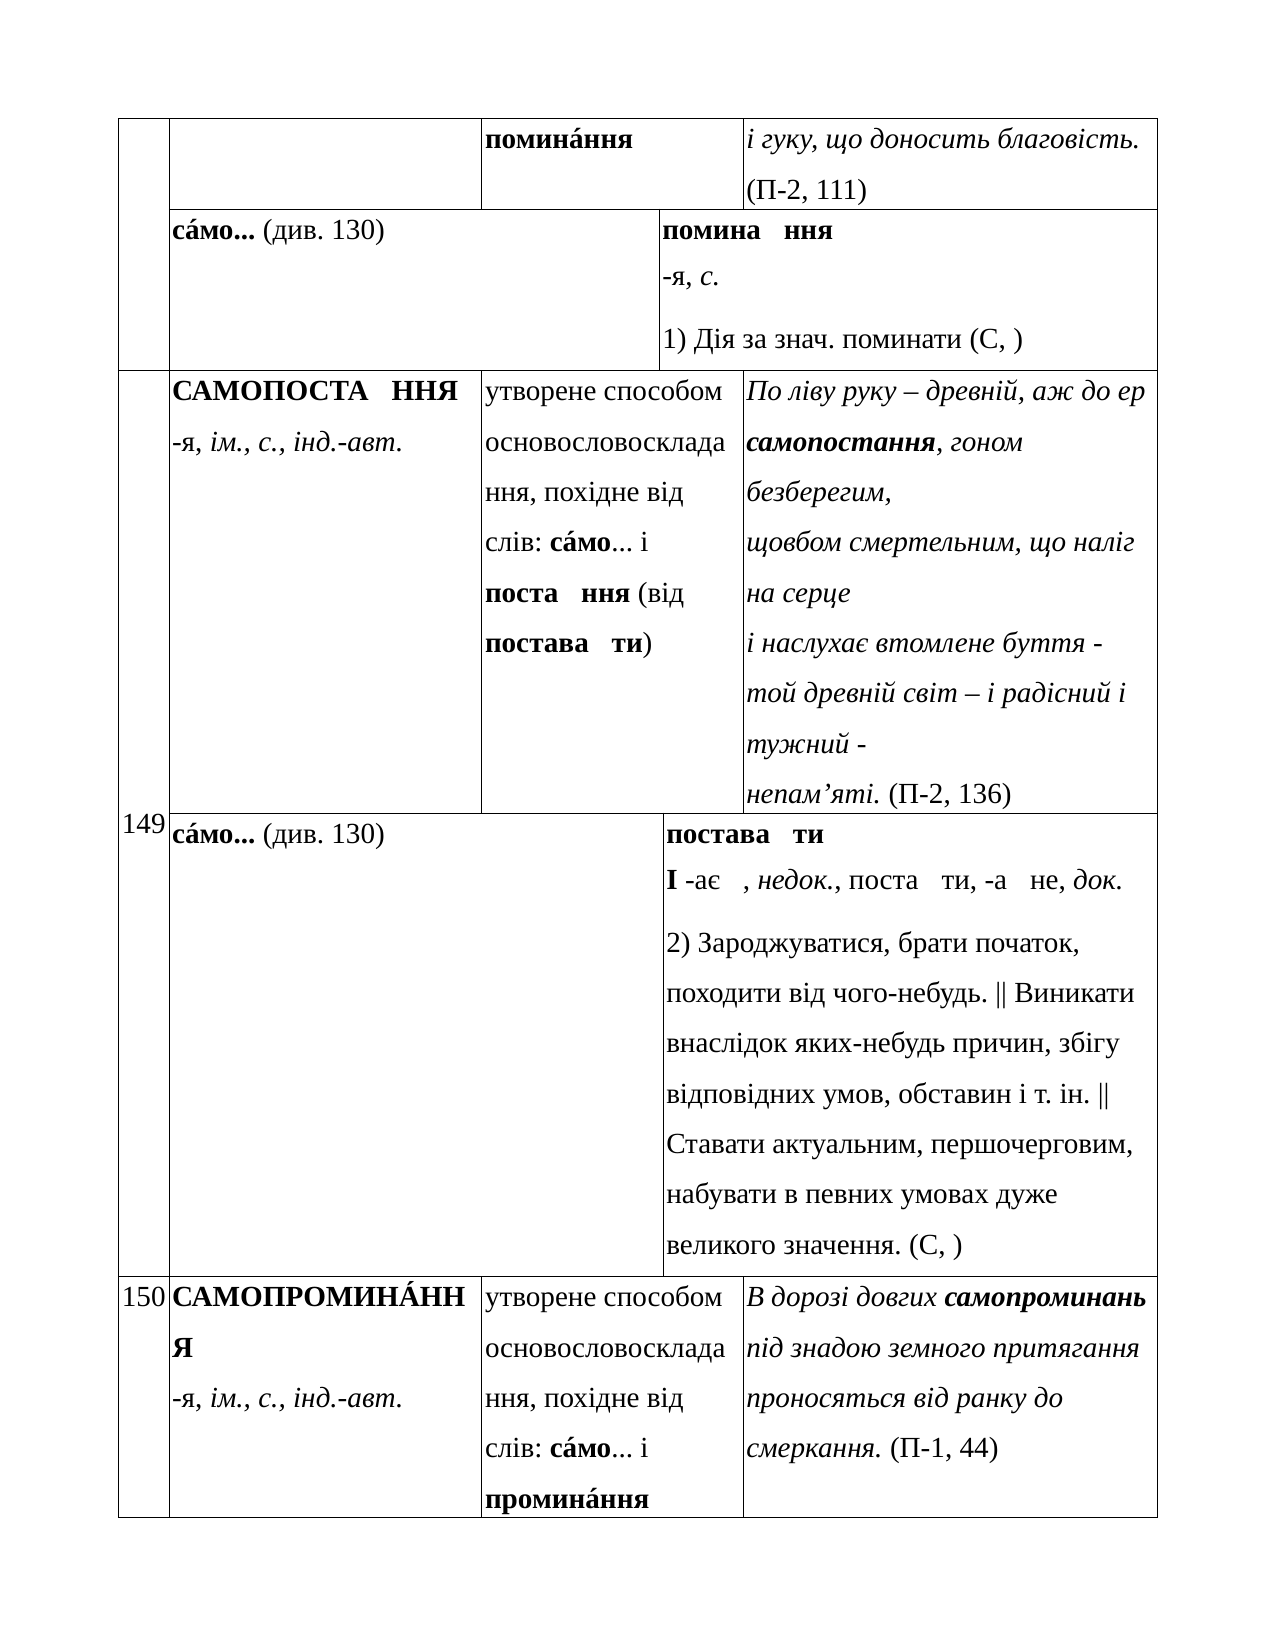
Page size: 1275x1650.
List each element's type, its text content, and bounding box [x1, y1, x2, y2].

table_cell утворене способом основословоскладання, похідне від слів: сáмо... і постання (від поставати) [482, 371, 743, 813]
table_cell сáмо... (див. 130) [170, 210, 659, 370]
table_cell і гуку, що доносить благовість. (П‑2, 111) [744, 119, 1157, 208]
table_cell сáмо... (див. 130) [170, 814, 663, 1276]
table_cell поставати I -ає, недок., постати, -ане, док. 2) Зароджуватися, брати початок, походити від чого-небудь. || Виникати внаслідок яких-небудь причин, збігу відповідних умов, обставин і т. ін. || Ставати актуальним, першочерговим, набувати в певних умовах дуже великого значення. (С, ) [664, 814, 1157, 1276]
table_cell утворене способом основословоскладання, похідне від слів: сáмо... і проминáння [482, 1277, 743, 1517]
table_cell Самопостання -я, ім., с., інд.-авт. [170, 371, 481, 813]
table_cell 150 [119, 1277, 169, 1517]
table_cell Самопроминáння -я, ім., с., інд.-авт. [170, 1277, 481, 1517]
table_cell поминання -я, с. 1) Дія за знач. поминати (С, ) [660, 210, 1157, 370]
table_cell 149 [119, 371, 169, 1276]
table_cell поминáння [482, 119, 743, 208]
table_cell [119, 119, 169, 370]
table_cell [170, 119, 481, 208]
table_cell В дорозі довгих самопроминань під знадою земного притягання проносяться від ранку до смеркання. (П‑1, 44) [744, 1277, 1157, 1517]
table_cell По ліву руку – древній, аж до ер самопостання, гоном безберегим, щовбом смертельним, що наліг на серце і наслухає втомлене буття - той древній світ – і радісний і тужний - непам’яті. (П‑2, 136) [744, 371, 1157, 813]
